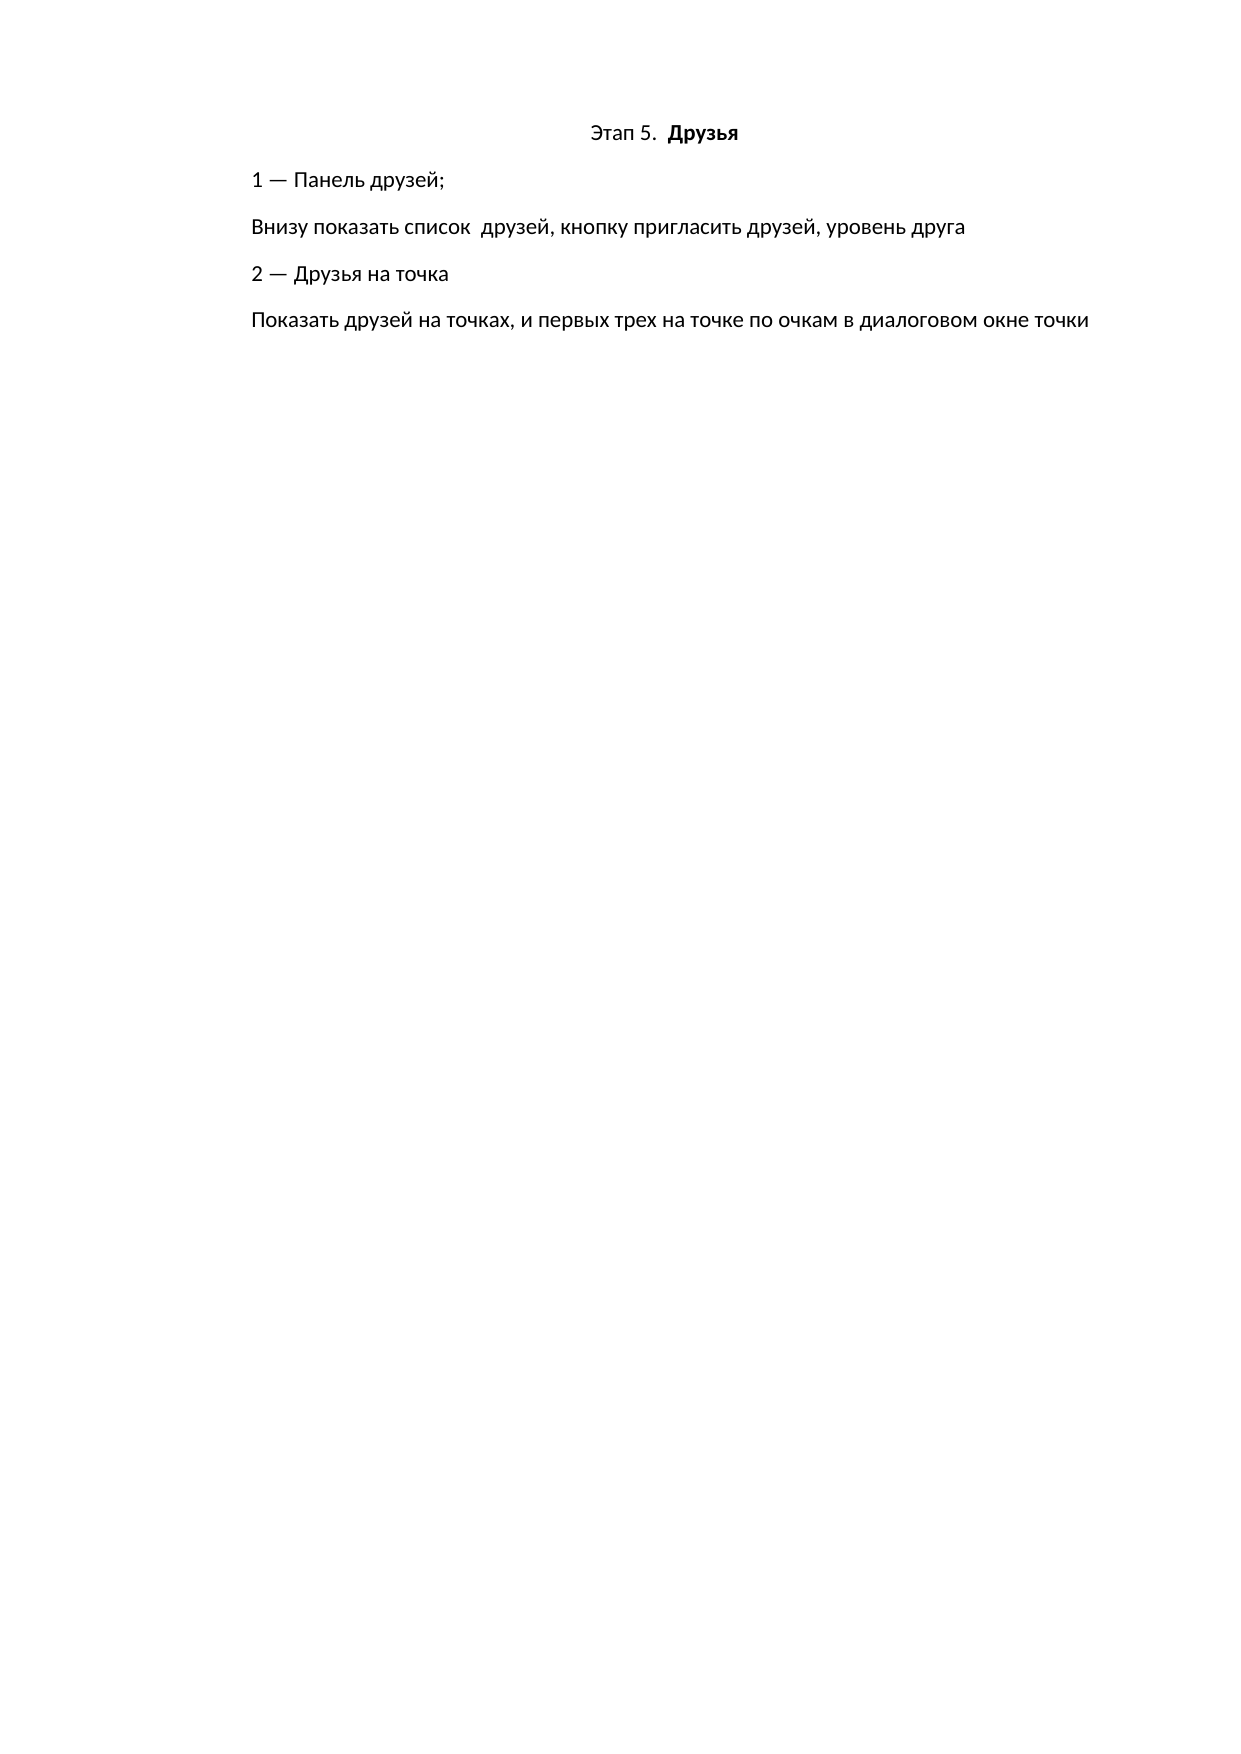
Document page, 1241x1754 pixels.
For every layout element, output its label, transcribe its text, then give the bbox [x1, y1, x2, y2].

text Показать друзей на точках, и первых трех на точке по очкам в диалоговом окне точки [177, 306, 1152, 334]
text Этап 5. Друзья [177, 118, 1152, 146]
text 2 — Друзья на точка [177, 259, 1152, 287]
text 1 — Панель друзей; [177, 165, 1152, 193]
text Внизу показать список друзей, кнопку пригласить друзей, уровень друга [177, 212, 1152, 240]
